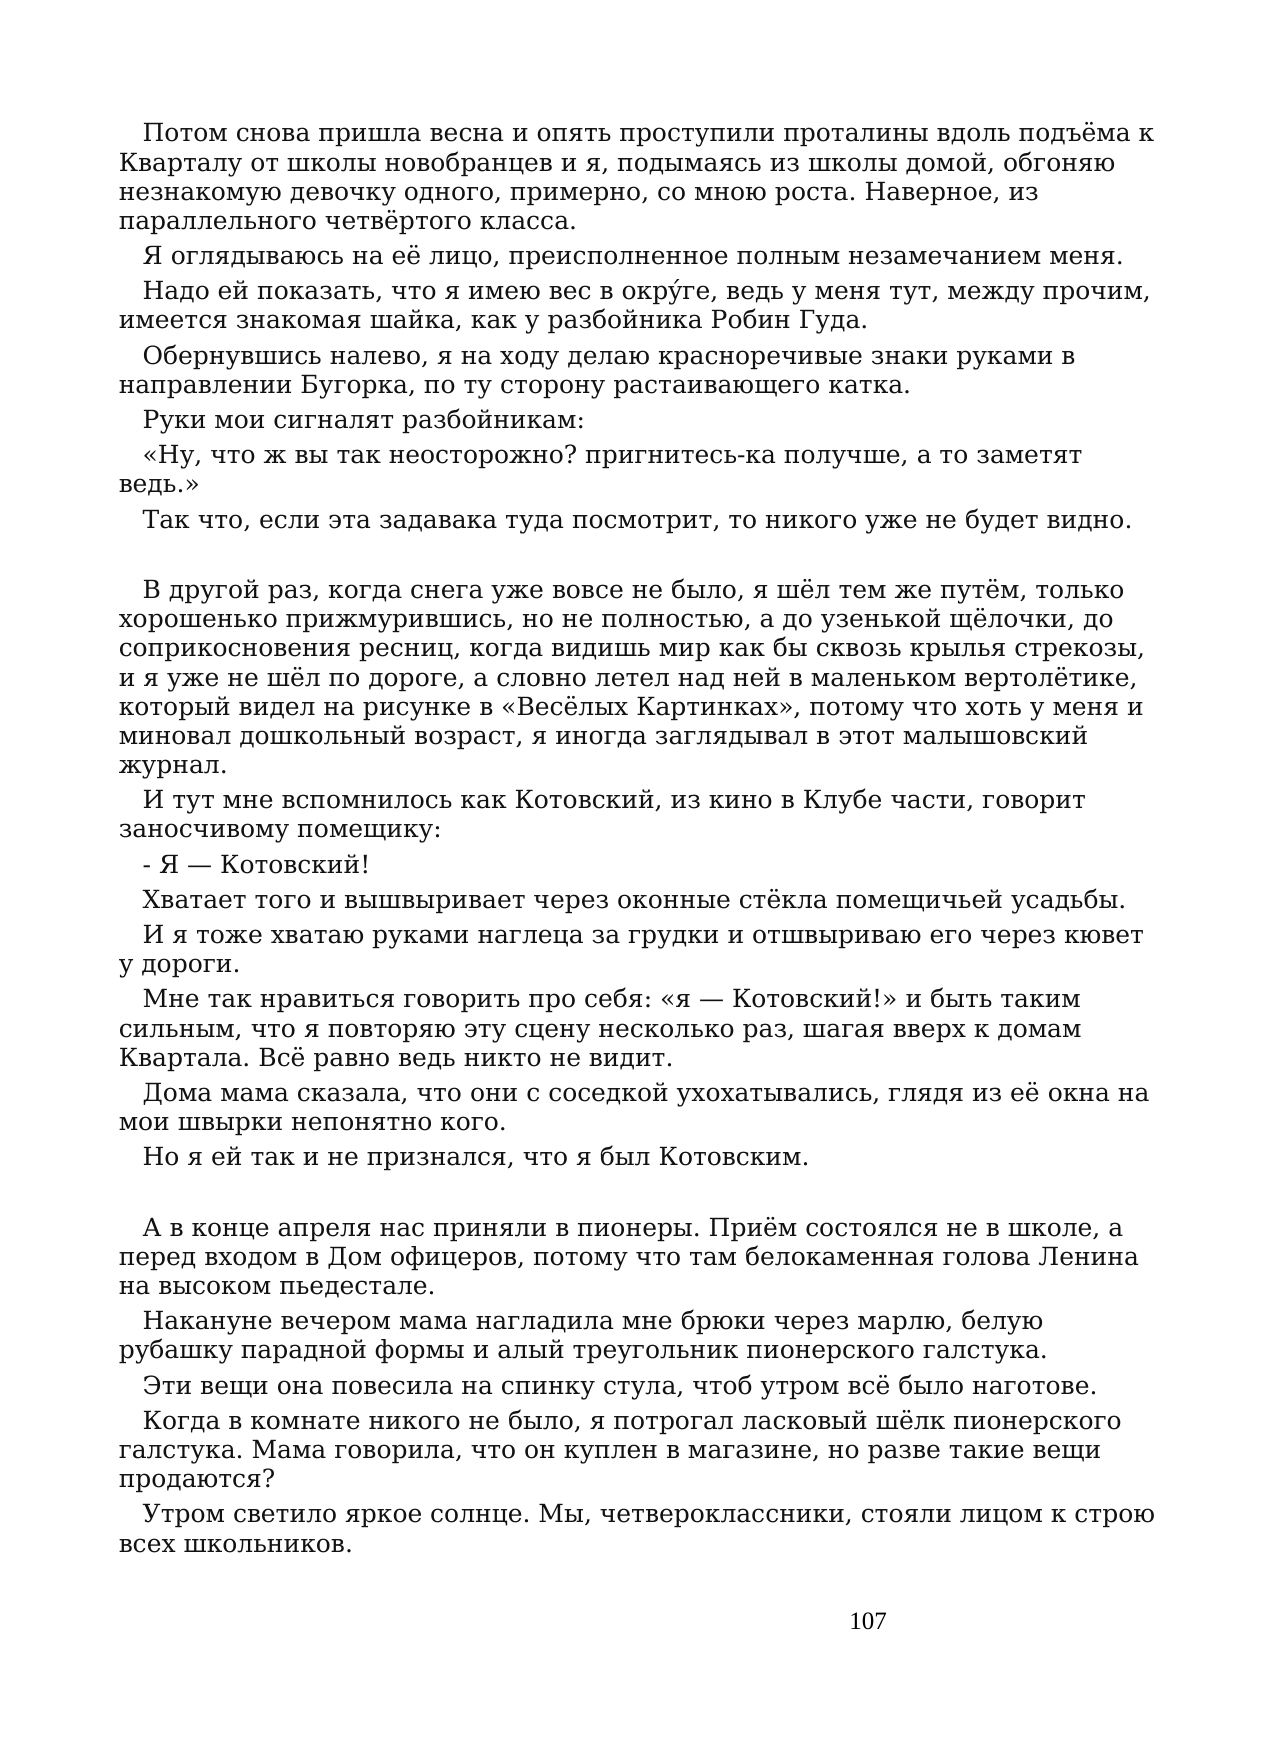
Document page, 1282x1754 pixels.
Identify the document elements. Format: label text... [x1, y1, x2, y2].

text И тут мне вспомнилось как Котовский, из кино в Клубе части, говорит заносчивому помещику: [118, 785, 1162, 844]
text Я оглядываюсь на её лицо, преисполненное полным незамечанием меня. [118, 241, 1162, 270]
text - Я — Котовский! [118, 850, 1162, 879]
text Но я ей так и не признался, что я был Котовским. [118, 1142, 1162, 1172]
text А в конце апреля нас приняли в пионеры. Приём состоялся не в школе, а перед входом в Дом офицеров, потому что там белокаменная голова Ленина на высоком пьедестале. [118, 1213, 1162, 1300]
text Мне так нравиться говорить про себя: «я — Котовский!» и быть таким сильным, что я повторяю эту сцену несколько раз, шагая вверх к домам Квартала. Всё равно ведь никто не видит. [118, 984, 1162, 1072]
text Руки мои сигналят разбойникам: [118, 405, 1162, 434]
text И я тоже хватаю руками наглеца за грудки и отшвыриваю его через кювет у дороги. [118, 920, 1162, 978]
text Обернувшись налево, я на ходу делаю красноречивые знаки руками в направлении Бугорка, по ту сторону растаивающего катка. [118, 341, 1162, 399]
text Потом снова пришла весна и опять проступили проталины вдоль подъёма к Кварталу от школы новобранцев и я, подымаясь из школы домой, обгоняю незнакомую девочку одного, примерно, со мною роста. Наверное, из параллельного четвёртого класса. [118, 118, 1162, 235]
text Эти вещи она повесила на спинку стула, чтоб утром всё было наготове. [118, 1371, 1162, 1400]
text Хватает того и вышвыривает через оконные стёкла помещичьей усадьбы. [118, 885, 1162, 914]
text Когда в комнате никого не было, я потрогал ласковый шёлк пионерского галстука. Мама говорила, что он куплен в магазине, но разве такие вещи продаются? [118, 1406, 1162, 1493]
text Дома мама сказала, что они с соседкой ухохатывались, глядя из её окна на мои швырки непонятно кого. [118, 1078, 1162, 1136]
text Надо ей показать, что я имею вес в окрýге, ведь у меня тут, между прочим, имеется знакомая шайка, как у разбойника Робин Гуда. [118, 276, 1162, 335]
text Так что, если эта задавака туда посмотрит, то никого уже не будет видно. [118, 505, 1162, 534]
text Накануне вечером мама нагладила мне брюки через марлю, белую рубашку парадной формы и алый треугольник пионерского галстука. [118, 1306, 1162, 1365]
text В другой раз, когда снега уже вовсе не было, я шёл тем же путём, только хорошенько прижмурившись, но не полностью, а до узенькой щёлочки, до соприкосновения ресниц, когда видишь мир как бы сквозь крылья стрекозы, и я уже не шёл по дороге, а словно летел над ней в маленьком вертолётике, который видел на рисунке в «Весёлых Картинках», потому что хоть у меня и миновал дошкольный возраст, я иногда заглядывал в этот малышовский журнал. [118, 575, 1162, 779]
text Утром светило яркое солнце. Мы, четвероклассники, стояли лицом к строю всех школьников. [118, 1499, 1162, 1558]
text «Ну, что ж вы так неосторожно? пригнитесь-ка получше, а то заметят ведь.» [118, 440, 1162, 499]
